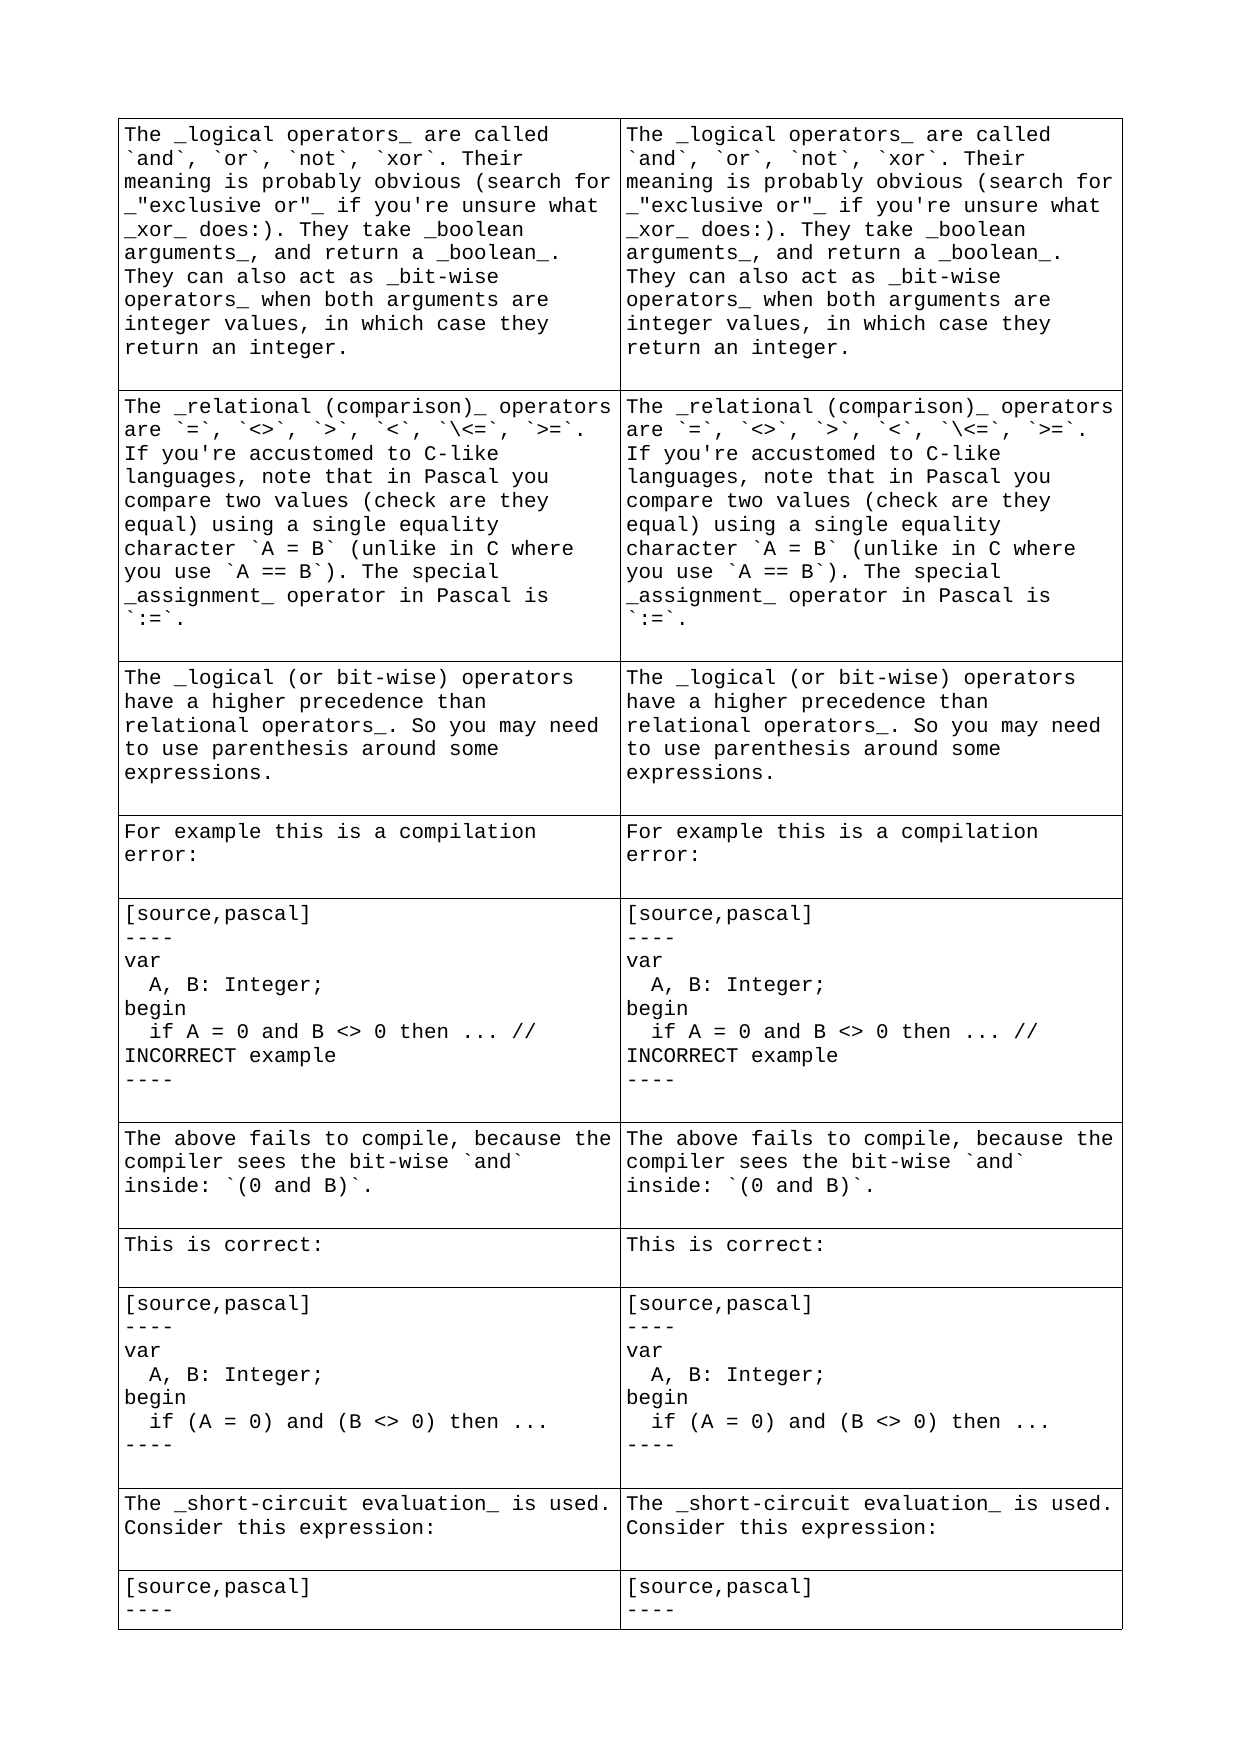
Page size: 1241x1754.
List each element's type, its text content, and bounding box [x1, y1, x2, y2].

table_cell The _logical (or bit-wise) operators have a higher precedence than relational operators_. So you may need to use parenthesis around some expressions. [621, 662, 1122, 815]
table_cell [source,pascal] ---- var A, B: Integer; begin if A = 0 and B <> 0 then ... // INCORRECT example ---- [621, 899, 1122, 1122]
table_cell [source,pascal] ---- var A, B: Integer; begin if (A = 0) and (B <> 0) then ... ---- [621, 1288, 1122, 1487]
table_cell The above fails to compile, because the compiler sees the bit-wise `and` inside: `(0 and B)`. [621, 1123, 1122, 1228]
table_cell The _short-circuit evaluation_ is used. Consider this expression: [621, 1489, 1122, 1570]
table_cell The _logical operators_ are called `and`, `or`, `not`, `xor`. Their meaning is probably obvious (search for _"exclusive or"_ if you're unsure what _xor_ does:). They take _boolean arguments_, and return a _boolean_. They can also act as _bit-wise operators_ when both arguments are integer values, in which case they return an integer. [621, 119, 1122, 390]
table_cell For example this is a compilation error: [119, 816, 620, 897]
table_cell [source,pascal] [119, 1571, 620, 1629]
table_cell [source,pascal] [621, 1571, 1122, 1629]
table_cell For example this is a compilation error: [621, 816, 1122, 897]
table_cell The _short-circuit evaluation_ is used. Consider this expression: [119, 1489, 620, 1570]
table_cell The _relational (comparison)_ operators are `=`, `<>`, `>`, `<`, `\<=`, `>=`. If you're accustomed to C-like languages, note that in Pascal you compare two values (check are they equal) using a single equality character `A = B` (unlike in C where you use `A == B`). The special _assignment_ operator in Pascal is `:=`. [621, 391, 1122, 661]
table_cell This is correct: [119, 1229, 620, 1287]
table_cell The _relational (comparison)_ operators are `=`, `<>`, `>`, `<`, `\<=`, `>=`. If you're accustomed to C-like languages, note that in Pascal you compare two values (check are they equal) using a single equality character `A = B` (unlike in C where you use `A == B`). The special _assignment_ operator in Pascal is `:=`. [119, 391, 620, 661]
table_cell The above fails to compile, because the compiler sees the bit-wise `and` inside: `(0 and B)`. [119, 1123, 620, 1228]
table_cell The _logical operators_ are called `and`, `or`, `not`, `xor`. Their meaning is probably obvious (search for _"exclusive or"_ if you're unsure what _xor_ does:). They take _boolean arguments_, and return a _boolean_. They can also act as _bit-wise operators_ when both arguments are integer values, in which case they return an integer. [119, 119, 620, 390]
table_cell [source,pascal] ---- var A, B: Integer; begin if (A = 0) and (B <> 0) then ... ---- [119, 1288, 620, 1487]
table_cell This is correct: [621, 1229, 1122, 1287]
table_cell The _logical (or bit-wise) operators have a higher precedence than relational operators_. So you may need to use parenthesis around some expressions. [119, 662, 620, 815]
table_cell [source,pascal] ---- var A, B: Integer; begin if A = 0 and B <> 0 then ... // INCORRECT example ---- [119, 899, 620, 1122]
